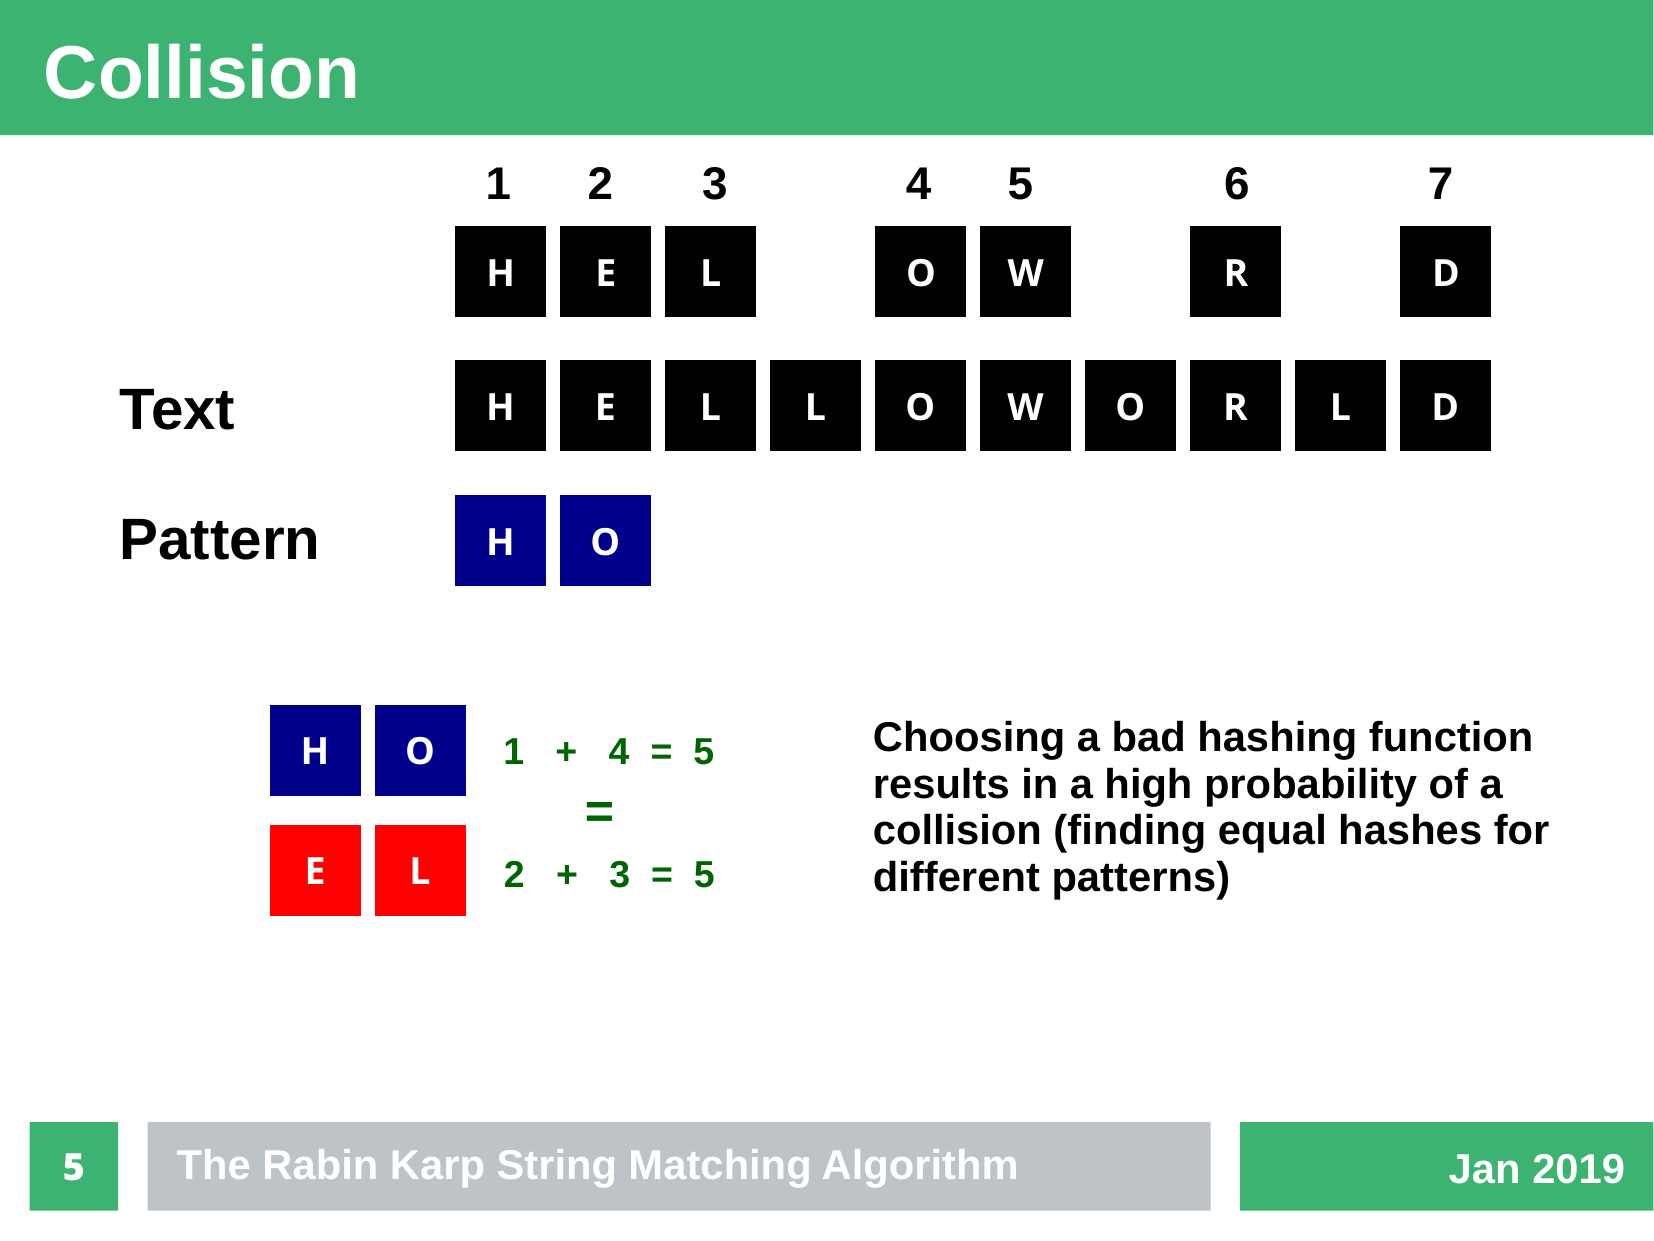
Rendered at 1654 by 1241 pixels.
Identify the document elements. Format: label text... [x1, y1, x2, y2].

text_box = [570, 664, 646, 847]
text_box 1 2 3 4 5 6 7 [470, 150, 1491, 217]
text_box O [1085, 360, 1176, 451]
text_box O [375, 705, 466, 796]
text_box 1 + 4 = 5 [488, 723, 570, 823]
text_box W [980, 360, 1071, 451]
text_box E [560, 226, 651, 317]
text_box L [665, 226, 756, 317]
text_box W [980, 226, 1071, 317]
text_box Text Pattern [105, 369, 361, 580]
text_box L [375, 825, 466, 916]
text_box L [1295, 360, 1386, 451]
text_box R [1190, 360, 1281, 451]
text_box The Rabin Karp String Matching Algorithm [161, 1133, 1156, 1197]
text_box D [1400, 226, 1491, 317]
text_box H [455, 226, 546, 317]
text_box O [560, 495, 651, 586]
text_box L [665, 360, 756, 451]
text_box E [560, 360, 651, 451]
text_box O [875, 360, 966, 451]
text_box O [875, 226, 966, 317]
text_box E [270, 825, 361, 916]
text_box H [455, 495, 546, 586]
text_box H [455, 360, 546, 451]
text_box 1 + 4 = 5 [646, 723, 766, 823]
text_box D [1400, 360, 1491, 451]
text_box Jan 2019 [1433, 1138, 1654, 1203]
title Collision [43, 24, 1653, 115]
text_box Choosing a bad hashing function results in a high probability of a collision (finding equal hashes for different patterns) [858, 706, 1624, 978]
text_box L [770, 360, 861, 451]
text_box H [270, 705, 361, 796]
text_box 2 + 3 = 5 [489, 846, 796, 946]
text_box R [1190, 226, 1281, 317]
